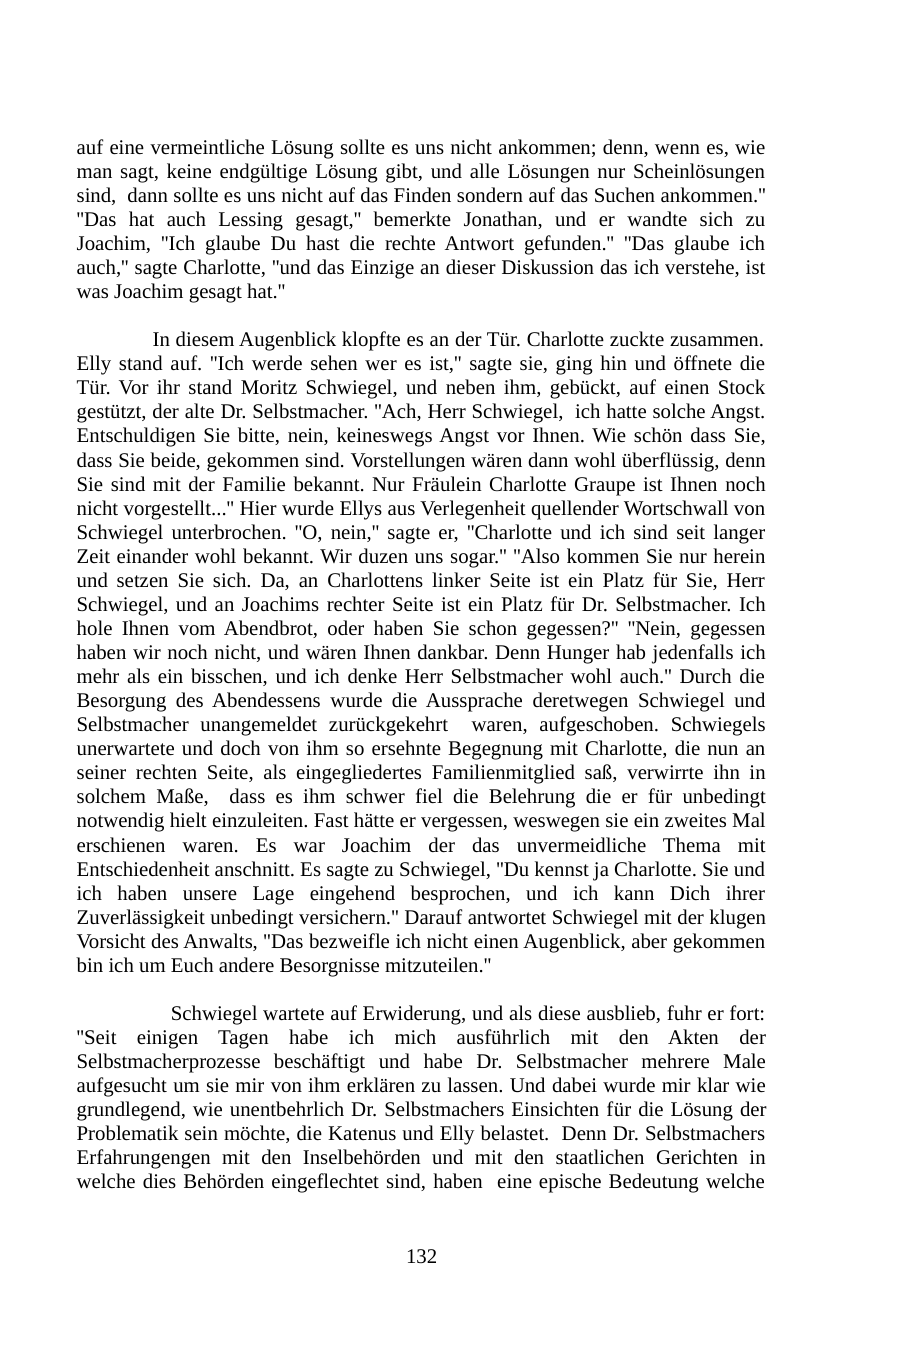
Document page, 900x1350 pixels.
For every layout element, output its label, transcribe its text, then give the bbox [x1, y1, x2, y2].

text In diesem Augenblick klopfte es an der Tür. Charlotte zuckte zusammen. Elly stand auf. ''Ich werde sehen wer es ist,'' sagte sie, ging hin und öffnete die Tür. Vor ihr stand Moritz Schwiegel, und neben ihm, gebückt, auf einen Stock gestützt, der alte Dr. Selbstmacher. ''Ach, Herr Schwiegel, ich hatte solche Angst. Entschuldigen Sie bitte, nein, keineswegs Angst vor Ihnen. Wie schön dass Sie, dass Sie beide, gekommen sind. Vorstellungen wären dann wohl überflüssig, denn Sie sind mit der Familie bekannt. Nur Fräulein Charlotte Graupe ist Ihnen noch nicht vorgestellt...'' Hier wurde Ellys aus Verlegenheit quellender Wortschwall von Schwiegel unterbrochen. ''O, nein,'' sagte er, ''Charlotte und ich sind seit langer Zeit einander wohl bekannt. Wir duzen uns sogar.'' ''Also kommen Sie nur herein und setzen Sie sich. Da, an Charlottens linker Seite ist ein Platz für Sie, Herr Schwiegel, und an Joachims rechter Seite ist ein Platz für Dr. Selbstmacher. Ich hole Ihnen vom Abendbrot, oder haben Sie schon gegessen?'' ''Nein, gegessen haben wir noch nicht, und wären Ihnen dankbar. Denn Hunger hab jedenfalls ich mehr als ein bisschen, und ich denke Herr Selbstmacher wohl auch.'' Durch die Besorgung des Abendessens wurde die Aussprache deretwegen Schwiegel und Selbstmacher unangemeldet zurückgekehrt waren, aufgeschoben. Schwiegels unerwartete und doch von ihm so ersehnte Begegnung mit Charlotte, die nun an seiner rechten Seite, als eingegliedertes Familienmitglied saß, verwirrte ihn in solchem Maße, dass es ihm schwer fiel die Belehrung die er für unbedingt notwendig hielt einzuleiten. Fast hätte er vergessen, weswegen sie ein zweites Mal erschienen waren. Es war Joachim der das unvermeidliche Thema mit Entschiedenheit anschnitt. Es sagte zu Schwiegel, ''Du kennst ja Charlotte. Sie und ich haben unsere Lage eingehend besprochen, und ich kann Dich ihrer Zuverlässigkeit unbedingt versichern.'' Darauf antwortet Schwiegel mit der klugen Vorsicht des Anwalts, ''Das bezweifle ich nicht einen Augenblick, aber gekommen bin ich um Euch andere Besorgnisse mitzuteilen.'' [76, 327, 766, 977]
text Schwiegel wartete auf Erwiderung, und als diese ausblieb, fuhr er fort: ''Seit einigen Tagen habe ich mich ausführlich mit den Akten der Selbstmacherprozesse beschäftigt und habe Dr. Selbstmacher mehrere Male aufgesucht um sie mir von ihm erklären zu lassen. Und dabei wurde mir klar wie grundlegend, wie unentbehrlich Dr. Selbstmachers Einsichten für die Lösung der Problematik sein möchte, die Katenus und Elly belastet. Denn Dr. Selbstmachers Erfahrungengen mit den Inselbehörden und mit den staatlichen Gerichten in welche dies Behörden eingeflechtet sind, haben eine epische Bedeutung welche [76, 1001, 766, 1193]
text auf eine vermeintliche Lösung sollte es uns nicht ankommen; denn, wenn es, wie man sagt, keine endgültige Lösung gibt, und alle Lösungen nur Scheinlösungen sind, dann sollte es uns nicht auf das Finden sondern auf das Suchen ankommen.'' ''Das hat auch Lessing gesagt,'' bemerkte Jonathan, und er wandte sich zu Joachim, ''Ich glaube Du hast die rechte Antwort gefunden.'' ''Das glaube ich auch,'' sagte Charlotte, ''und das Einzige an dieser Diskussion das ich verstehe, ist was Joachim gesagt hat.'' [76, 135, 766, 303]
